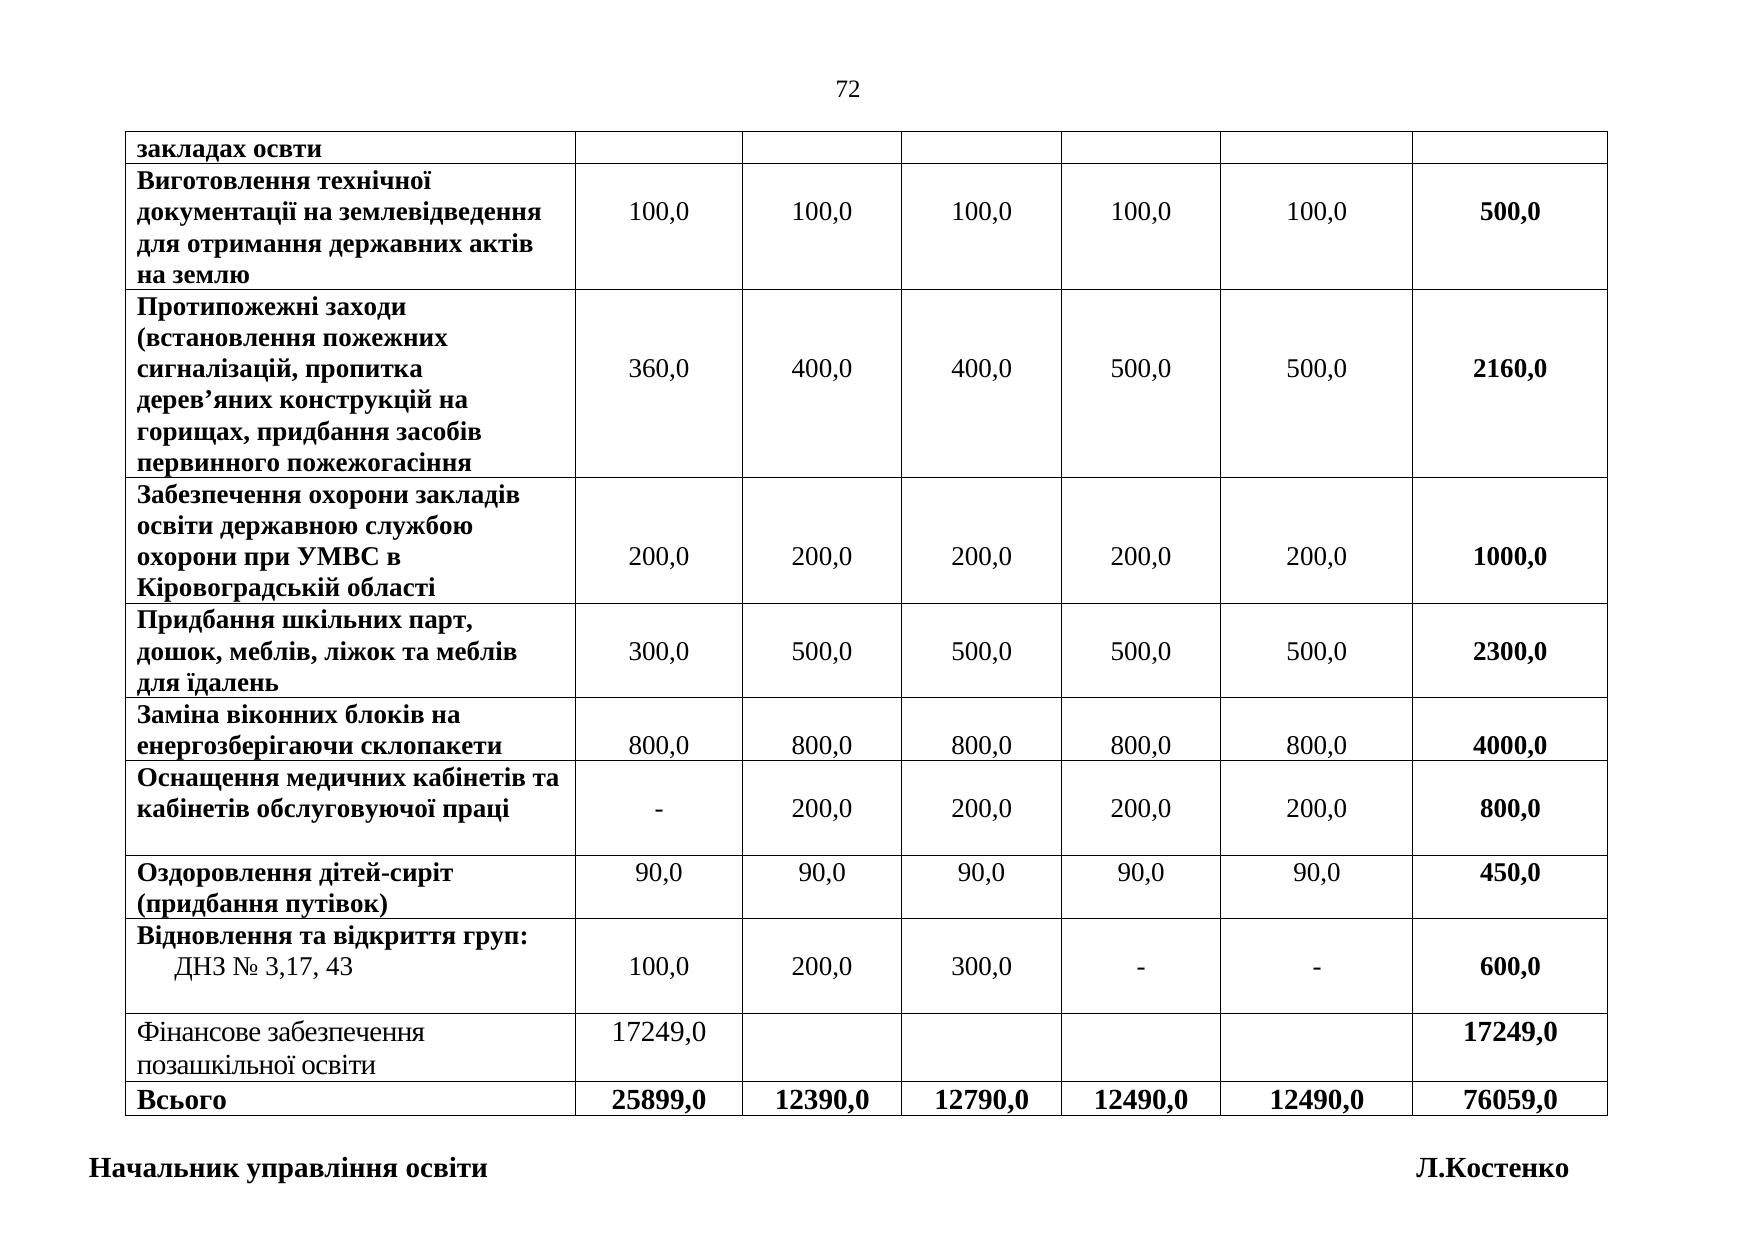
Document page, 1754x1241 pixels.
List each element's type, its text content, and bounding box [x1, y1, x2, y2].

table_cell 25899,0 [576, 1082, 742, 1115]
table_cell 500,0 [1062, 290, 1220, 477]
table_cell 800,0 [1221, 698, 1412, 760]
table_cell Протипожежні заходи (встановлення пожежних сигналізацій, пропитка дерев’яних конструкцій на горищах, придбання засобів первинного пожежогасіння [126, 290, 575, 477]
table_cell 400,0 [743, 290, 901, 477]
table_cell 800,0 [576, 698, 742, 760]
table_cell 300,0 [576, 604, 742, 697]
table_cell Відновлення та відкриття груп: ДНЗ № 3,17, 43 [126, 919, 575, 1013]
table_cell 4000,0 [1413, 698, 1607, 760]
table_cell 500,0 [1062, 604, 1220, 697]
table_cell Виготовлення технічної документації на землевідведення для отримання державних актів на землю [126, 164, 575, 289]
table_cell 2300,0 [1413, 604, 1607, 697]
table_cell 200,0 [743, 478, 901, 602]
table_cell - [1062, 919, 1220, 1013]
table_cell [902, 132, 1061, 163]
text Начальник управління освіти Л.Костенко [89, 1150, 1665, 1183]
table_cell [1413, 132, 1607, 163]
table_cell 12790,0 [902, 1082, 1061, 1115]
table_cell 90,0 [1221, 856, 1412, 918]
table_cell - [576, 132, 742, 163]
table_cell 200,0 [902, 478, 1061, 602]
table_cell 90,0 [1062, 856, 1220, 918]
table_cell 500,0 [1221, 290, 1412, 477]
table_cell 800,0 [902, 698, 1061, 760]
table_cell 76059,0 [1413, 1082, 1607, 1115]
table_cell [743, 132, 901, 163]
table_cell - [576, 761, 742, 855]
table_cell - [1221, 919, 1412, 1013]
table_cell 17249,0 [576, 1014, 742, 1081]
table_cell 450,0 [1413, 856, 1607, 918]
table_cell 500,0 [1221, 604, 1412, 697]
table_cell 100,0 [902, 164, 1061, 289]
table_cell 100,0 [743, 164, 901, 289]
table_cell [1062, 132, 1220, 163]
table_cell 12390,0 [743, 1082, 901, 1115]
table_cell 2160,0 [1413, 290, 1607, 477]
table_cell Всього [126, 1082, 575, 1115]
table_cell 360,0 [576, 290, 742, 477]
table_cell 90,0 [576, 856, 742, 918]
table_cell 800,0 [1062, 698, 1220, 760]
table_cell 12490,0 [1062, 1082, 1220, 1115]
table_cell 100,0 [576, 164, 742, 289]
table_cell 200,0 [1062, 478, 1220, 602]
table_cell Забезпечення охорони закладів освіти державною службою охорони при УМВС в Кіровоградській області [126, 478, 575, 602]
table_cell 600,0 [1413, 919, 1607, 1013]
table_cell 100,0 [576, 919, 742, 1013]
table_cell 12490,0 [1221, 1082, 1412, 1115]
table_cell [1221, 132, 1412, 163]
table_cell Заміна віконних блоків на енергозберігаючи склопакети [126, 698, 575, 760]
table_cell 500,0 [902, 604, 1061, 697]
table_cell 500,0 [1413, 164, 1607, 289]
table_cell Оздоровлення дітей-сиріт (придбання путівок) [126, 856, 575, 918]
table_cell закладах освти [126, 132, 575, 163]
table_cell 500,0 [743, 604, 901, 697]
table_cell [902, 1014, 1061, 1081]
table_cell 1000,0 [1413, 478, 1607, 602]
table_cell 200,0 [902, 761, 1061, 855]
table_cell 200,0 [743, 761, 901, 855]
table_cell 90,0 [743, 856, 901, 918]
table_cell 200,0 [1062, 761, 1220, 855]
table_cell 800,0 [1413, 761, 1607, 855]
table_cell 17249,0 [1413, 1014, 1607, 1081]
table_cell 800,0 [743, 698, 901, 760]
table_cell 100,0 [1221, 164, 1412, 289]
table_cell [1221, 1014, 1412, 1081]
table_cell [1062, 1014, 1220, 1081]
table_cell 90,0 [902, 856, 1061, 918]
table_cell 300,0 [902, 919, 1061, 1013]
table_cell 100,0 [1062, 164, 1220, 289]
table_cell 200,0 [743, 919, 901, 1013]
table_cell [743, 1014, 901, 1081]
table_cell 200,0 [1221, 478, 1412, 602]
table_cell 200,0 [1221, 761, 1412, 855]
table_cell Придбання шкільних парт, дошок, меблів, ліжок та меблів для їдалень [126, 604, 575, 697]
table_cell 200,0 [576, 478, 742, 602]
table_cell 400,0 [902, 290, 1061, 477]
table_cell Оснащення медичних кабінетів та кабінетів обслуговуючої праці [126, 761, 575, 855]
table_cell Фінансове забезпечення позашкільної освіти [126, 1014, 575, 1081]
